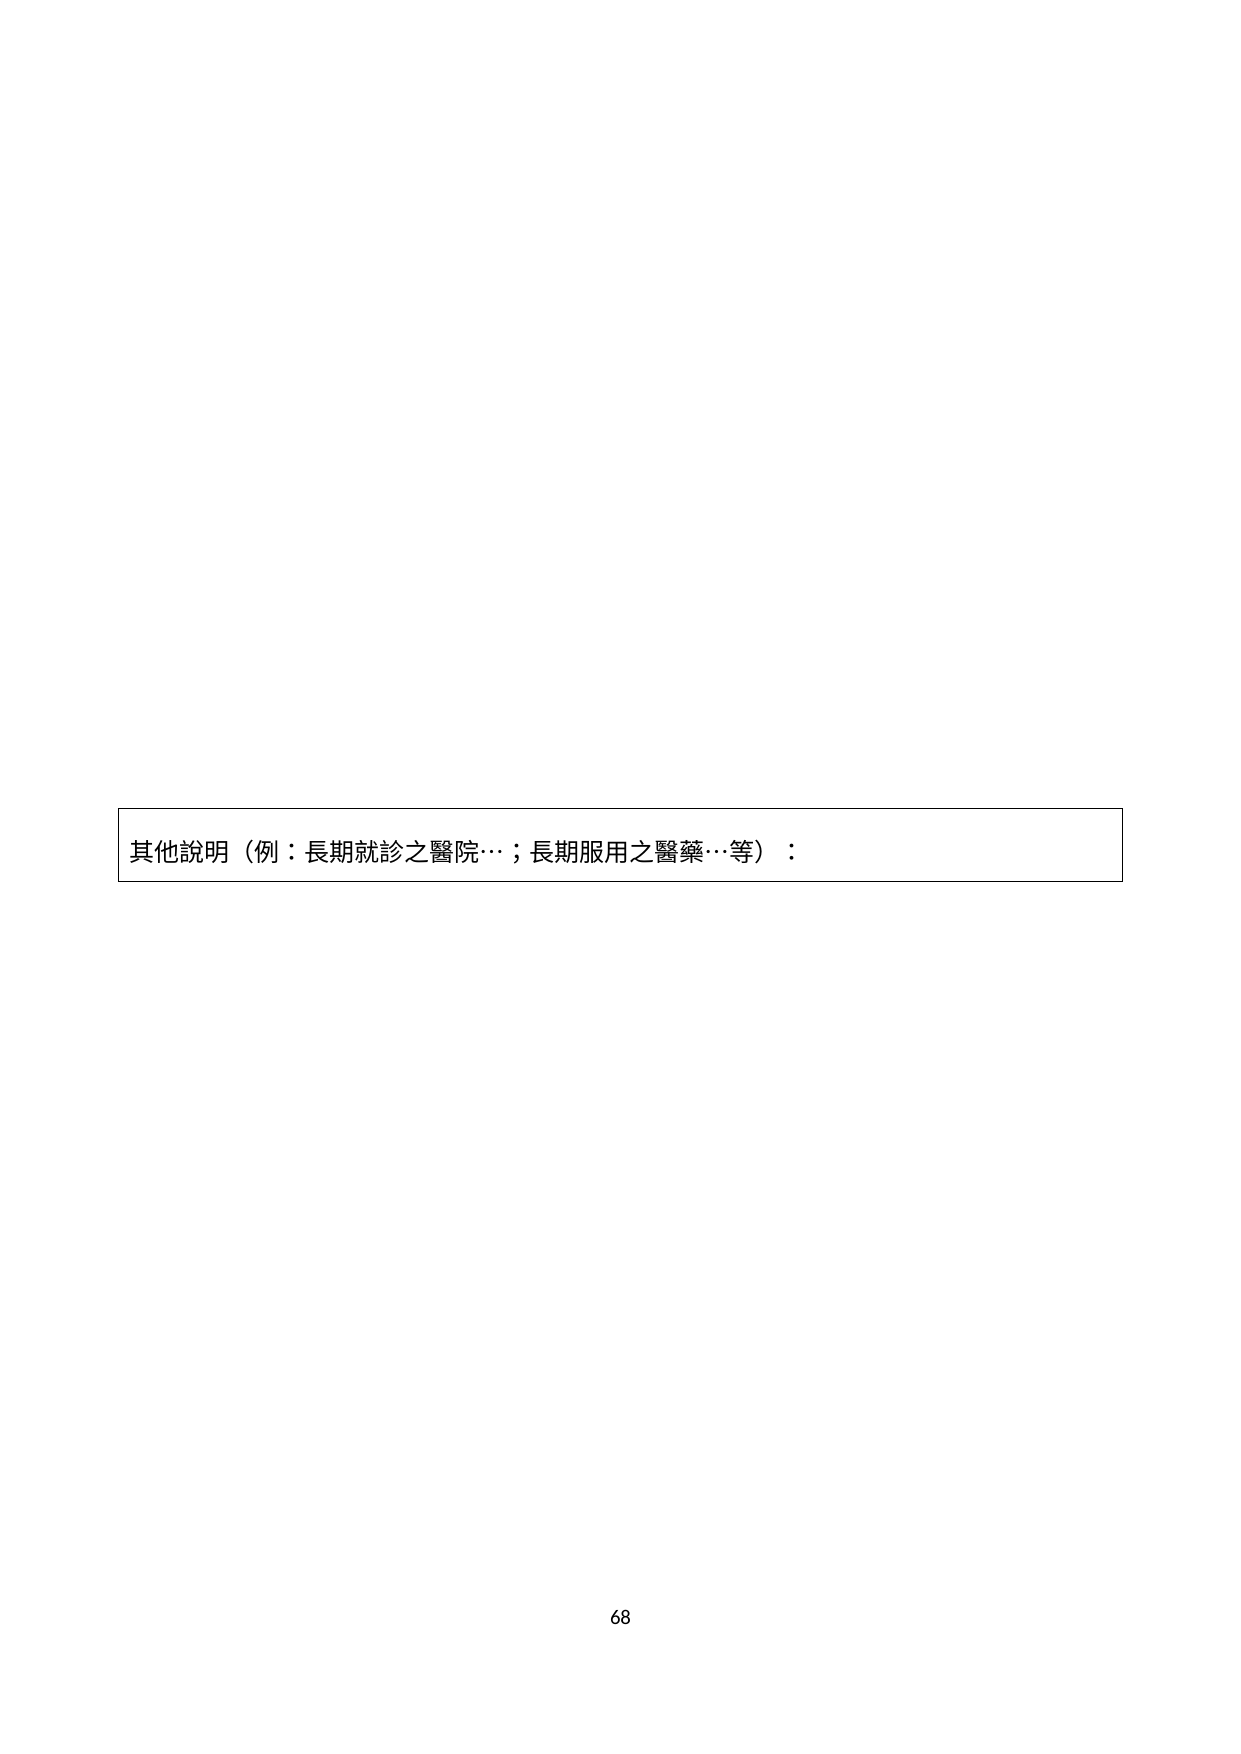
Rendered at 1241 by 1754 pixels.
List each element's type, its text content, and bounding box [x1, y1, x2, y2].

table_cell 其他說明（例：長期就診之醫院…；長期服用之醫藥…等）： [119, 809, 1122, 881]
